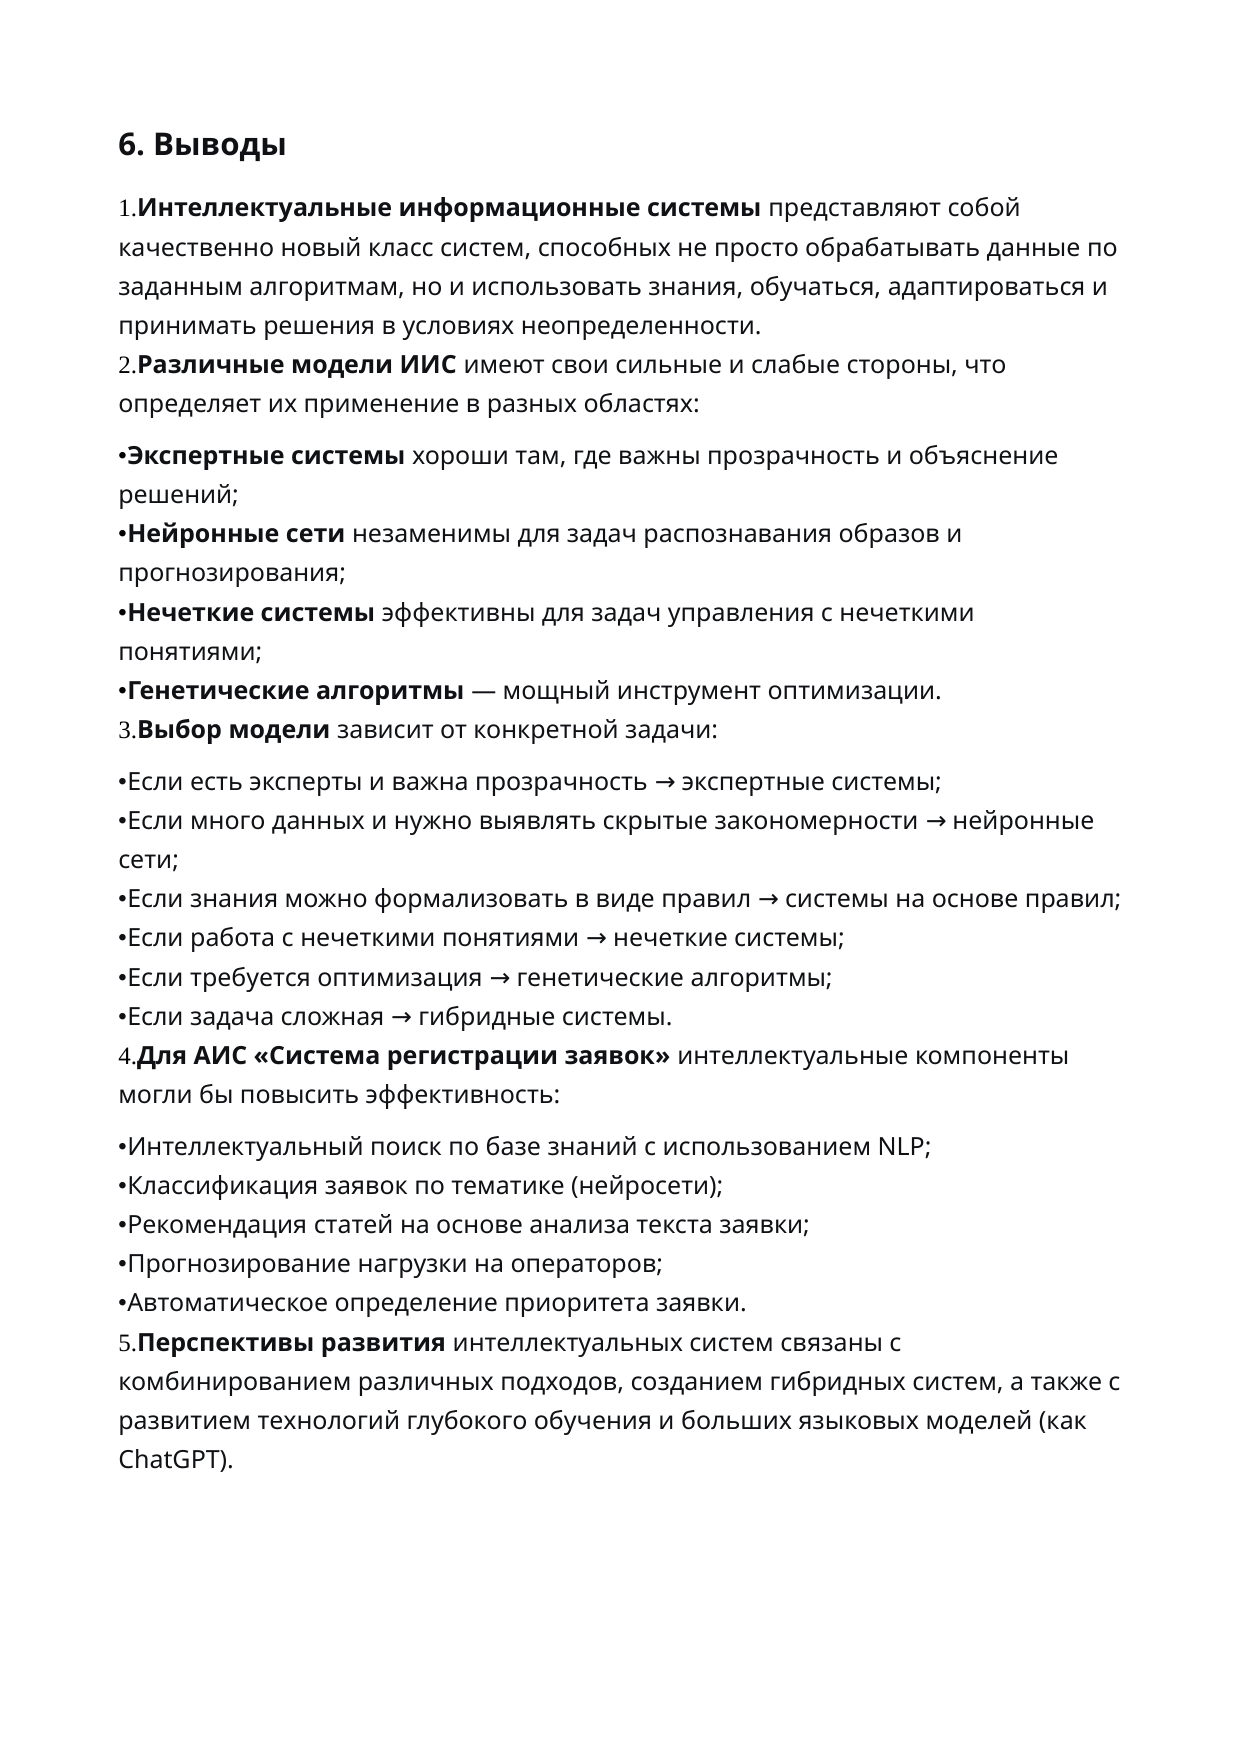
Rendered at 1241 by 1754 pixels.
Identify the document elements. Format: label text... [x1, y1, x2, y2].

list Различные модели ИИС имеют свои сильные и слабые стороны, что определяет их применение в разных областях: [118, 347, 1122, 420]
list Если задача сложная → гибридные системы. [118, 998, 1122, 1032]
list Если есть эксперты и важна прозрачность → экспертные системы; [118, 763, 1122, 797]
list Если знания можно формализовать в виде правил → системы на основе правил; [118, 881, 1122, 915]
list Если много данных и нужно выявлять скрытые закономерности → нейронные сети; [118, 802, 1122, 876]
list Интеллектуальные информационные системы представляют собой качественно новый класс систем, способных не просто обрабатывать данные по заданным алгоритмам, но и использовать знания, обучаться, адаптироваться и принимать решения в условиях неопределенности. [118, 190, 1122, 342]
list Автоматическое определение приоритета заявки. [118, 1285, 1122, 1319]
list Нечеткие системы эффективны для задач управления с нечеткими понятиями; [118, 594, 1122, 667]
list Перспективы развития интеллектуальных систем связаны с комбинированием различных подходов, созданием гибридных систем, а также с развитием технологий глубокого обучения и больших языковых моделей (как ChatGPT). [118, 1324, 1122, 1476]
list Прогнозирование нагрузки на операторов; [118, 1246, 1122, 1280]
list Интеллектуальный поиск по базе знаний с использованием NLP; [118, 1128, 1122, 1162]
list Классификация заявок по тематике (нейросети); [118, 1167, 1122, 1202]
list Нейронные сети незаменимы для задач распознавания образов и прогнозирования; [118, 516, 1122, 589]
list Для АИС «Система регистрации заявок» интеллектуальные компоненты могли бы повысить эффективность: [118, 1037, 1122, 1111]
list Если требуется оптимизация → генетические алгоритмы; [118, 959, 1122, 993]
list Если работа с нечеткими понятиями → нечеткие системы; [118, 920, 1122, 954]
list Выбор модели зависит от конкретной задачи: [118, 712, 1122, 746]
subtitle 6. Выводы [118, 118, 1122, 165]
list Рекомендация статей на основе анализа текста заявки; [118, 1207, 1122, 1241]
list Генетические алгоритмы — мощный инструмент оптимизации. [118, 672, 1122, 707]
list Экспертные системы хороши там, где важны прозрачность и объяснение решений; [118, 437, 1122, 511]
